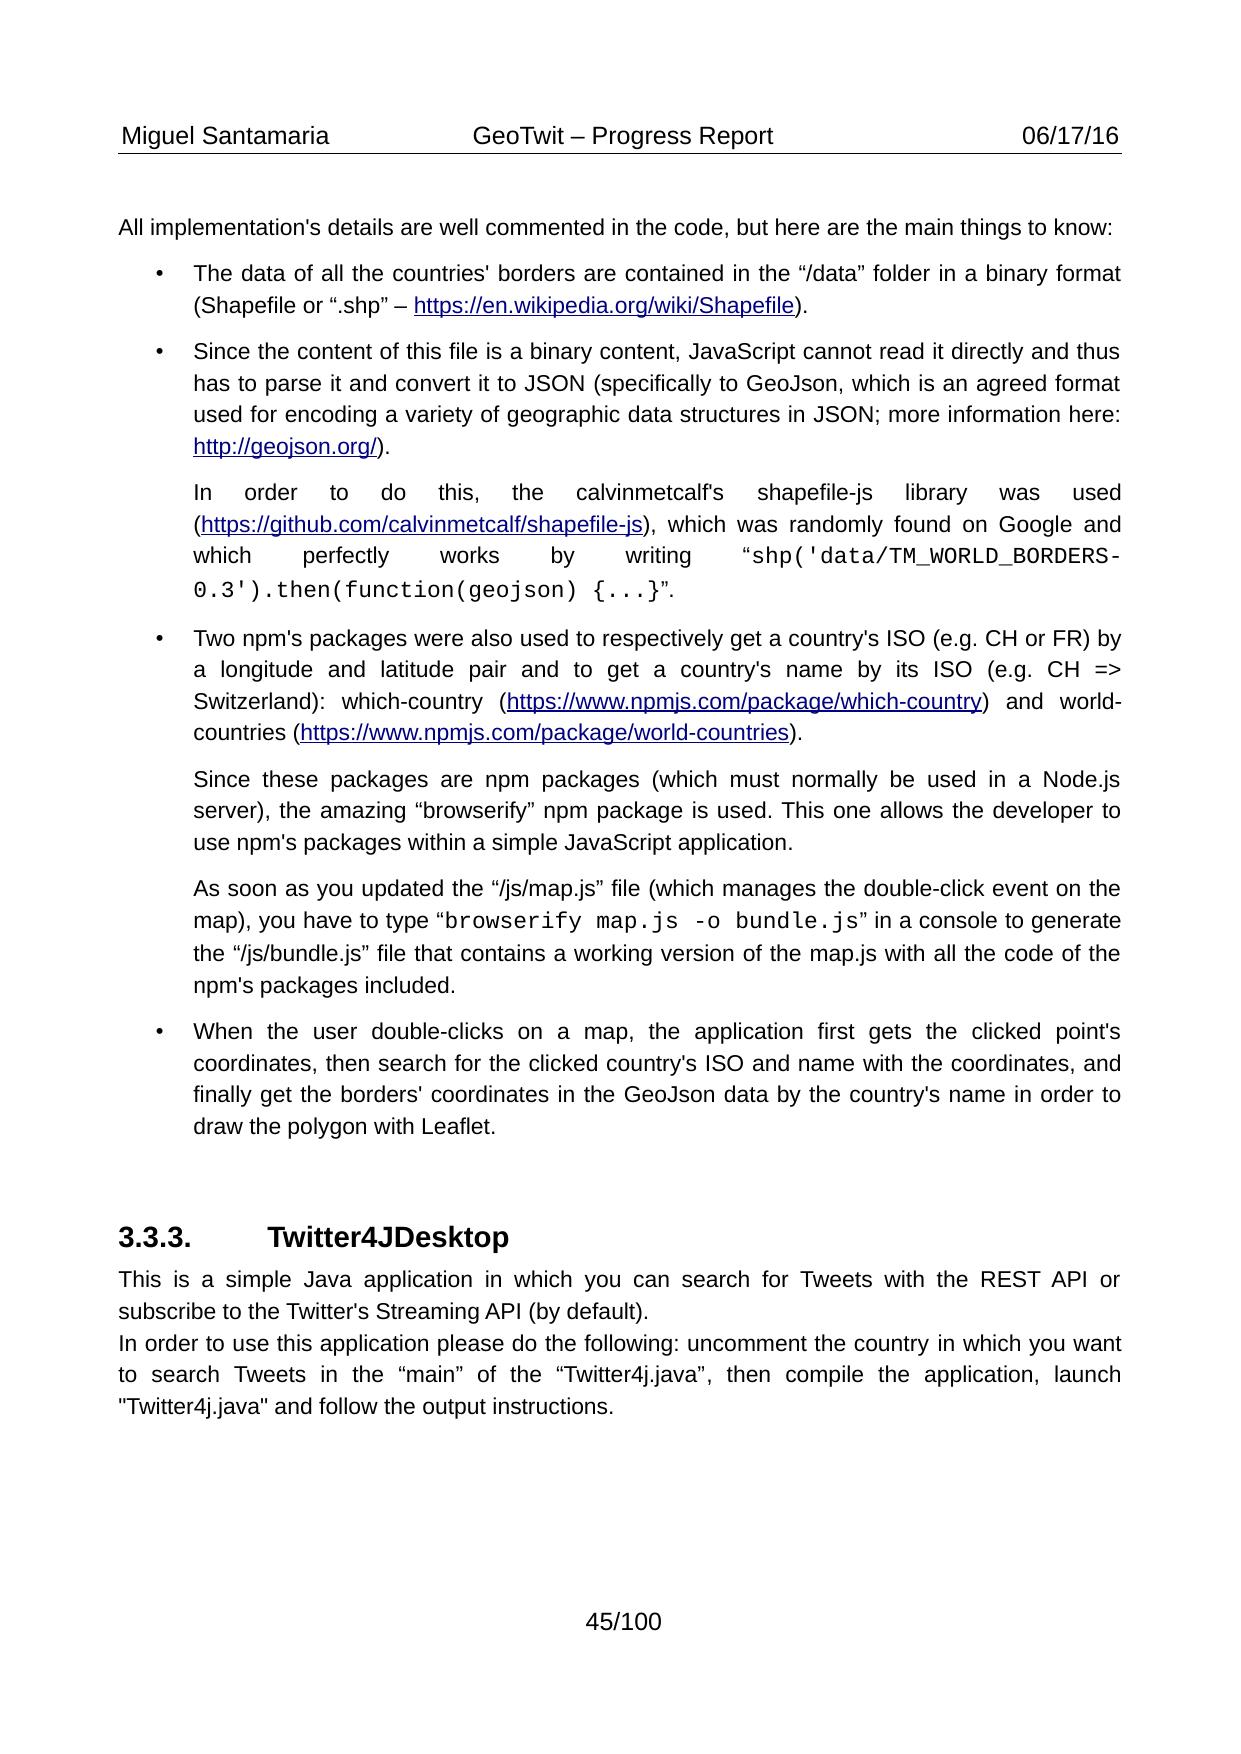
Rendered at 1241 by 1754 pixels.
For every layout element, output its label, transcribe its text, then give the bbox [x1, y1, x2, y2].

subtitle Twitter4JDesktop [118, 1220, 1122, 1254]
list Since these packages are npm packages (which must normally be used in a Node.js server), the amazing “browserify” npm package is used. This one allows the developer to use npm's packages within a simple JavaScript application. [156, 766, 1122, 855]
list When the user double-clicks on a map, the application first gets the clicked point's coordinates, then search for the clicked country's ISO and name with the coordinates, and finally get the borders' coordinates in the GeoJson data by the country's name in order to draw the polygon with Leaflet. [156, 1018, 1122, 1139]
text This is a simple Java application in which you can search for Tweets with the REST API or subscribe to the Twitter's Streaming API (by default). [118, 1266, 1122, 1324]
list In order to do this, the calvinmetcalf's shapefile-js library was used (https://github.com/calvinmetcalf/shapefile-js), which was randomly found on Google and which perfectly works by writing “shp('data/TM_WORLD_BORDERS-0.3').then(function(geojson) {...}”. [156, 479, 1122, 604]
list The data of all the countries' borders are contained in the “/data” folder in a binary format (Shapefile or “.shp” – https://en.wikipedia.org/wiki/Shapefile). [156, 260, 1122, 318]
list Two npm's packages were also used to respectively get a country's ISO (e.g. CH or FR) by a longitude and latitude pair and to get a country's name by its ISO (e.g. CH => Switzerland): which-country (https://www.npmjs.com/package/which-country) and world-countries (https://www.npmjs.com/package/world-countries). [156, 624, 1122, 746]
list As soon as you updated the “/js/map.js” file (which manages the double-click event on the map), you have to type “browserify map.js -o bundle.js” in a console to generate the “/js/bundle.js” file that contains a working version of the map.js with all the code of the npm's packages included. [156, 875, 1122, 998]
list Since the content of this file is a binary content, JavaScript cannot read it directly and thus has to parse it and convert it to JSON (specifically to GeoJson, which is an agreed format used for encoding a variety of geographic data structures in JSON; more information here: http://geojson.org/). [156, 338, 1122, 459]
text In order to use this application please do the following: uncomment the country in which you want to search Tweets in the “main” of the “Twitter4j.java”, then compile the application, launch "Twitter4j.java" and follow the output instructions. [118, 1329, 1122, 1419]
text All implementation's details are well commented in the code, but here are the main things to know: [118, 214, 1122, 240]
